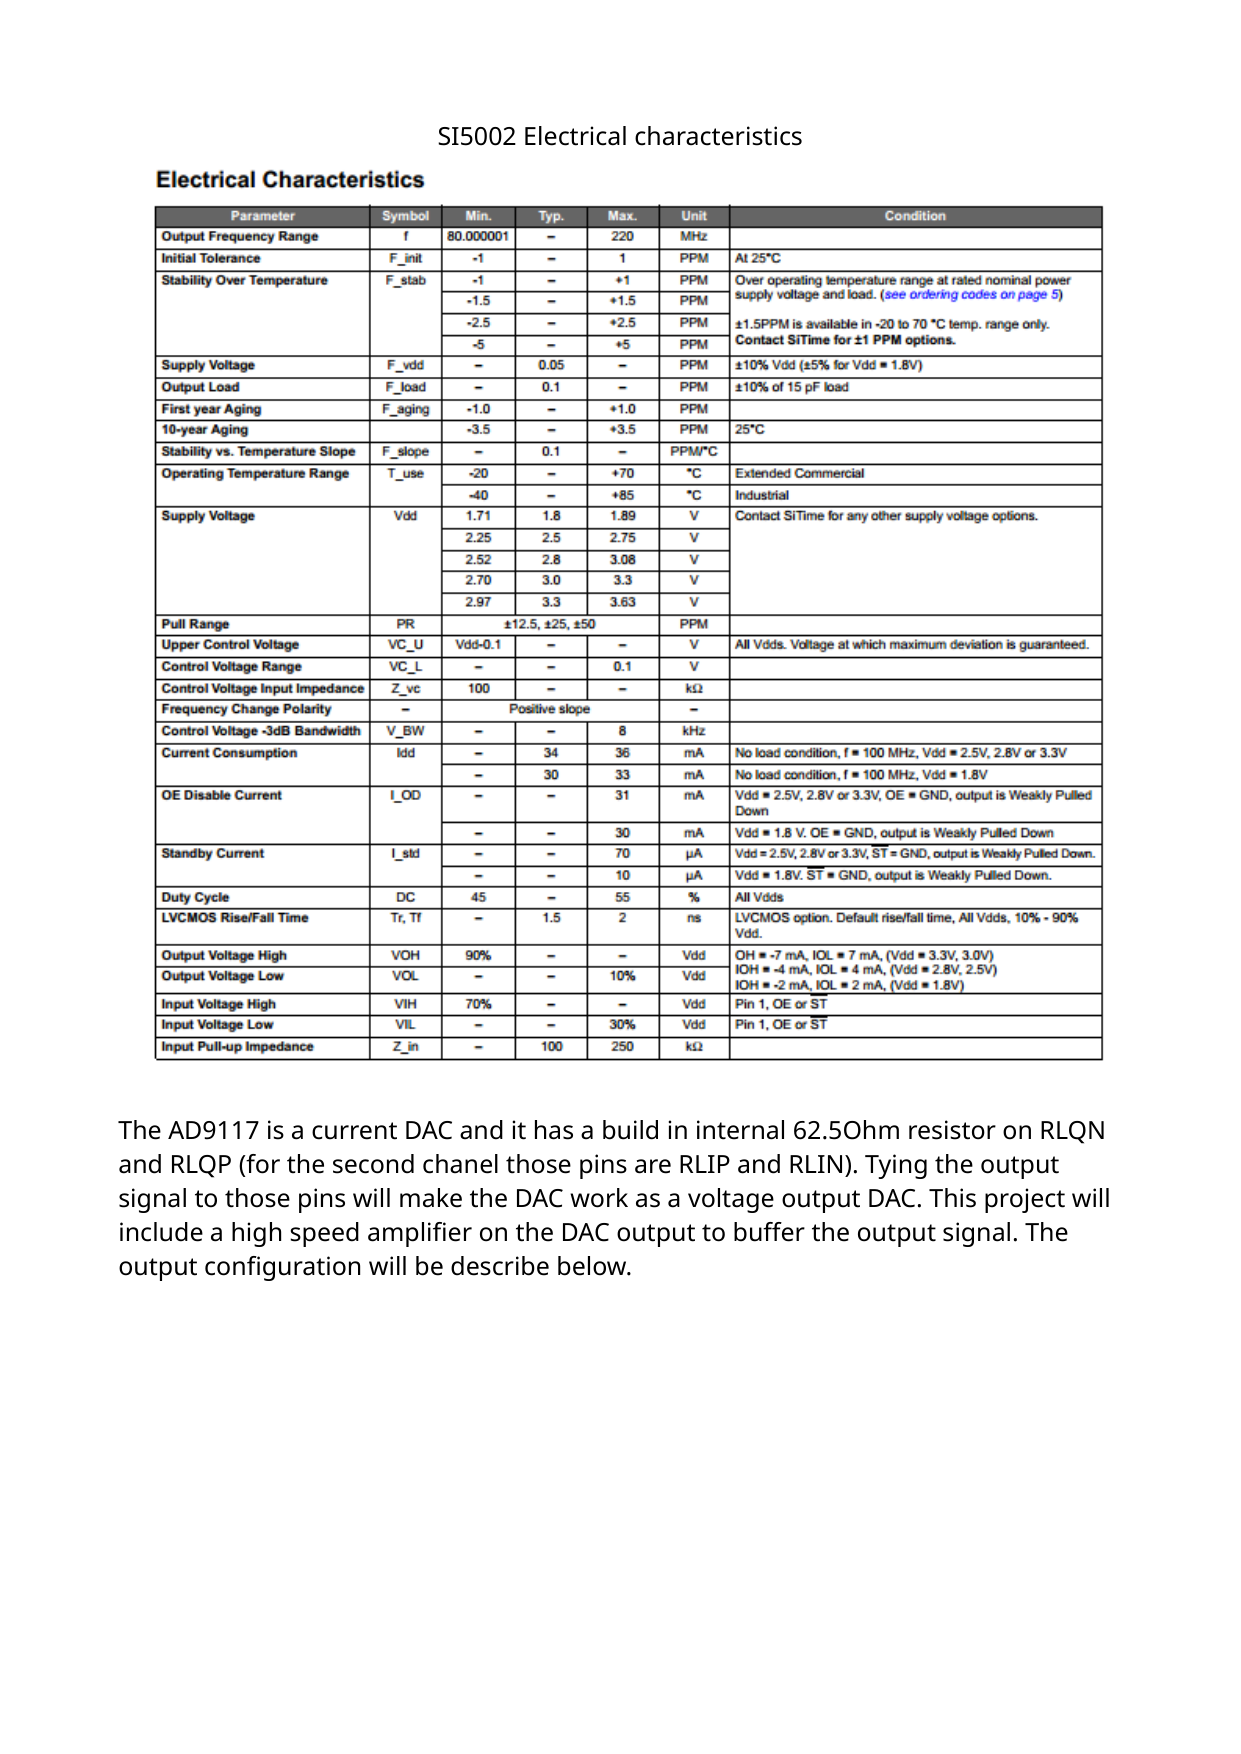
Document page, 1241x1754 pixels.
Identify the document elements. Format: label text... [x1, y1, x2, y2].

text The AD9117 is a current DAC and it has a build in internal 62.5Ohm resistor on RLQN and RLQP (for the second chanel those pins are RLIP and RLIN). Tying the output signal to those pins will make the DAC work as a voltage output DAC. This project will include a high speed amplifier on the DAC output to buffer the output signal. The output configuration will be describe below. [118, 1113, 1122, 1283]
text SI5002 Electrical characteristics [118, 118, 1122, 152]
